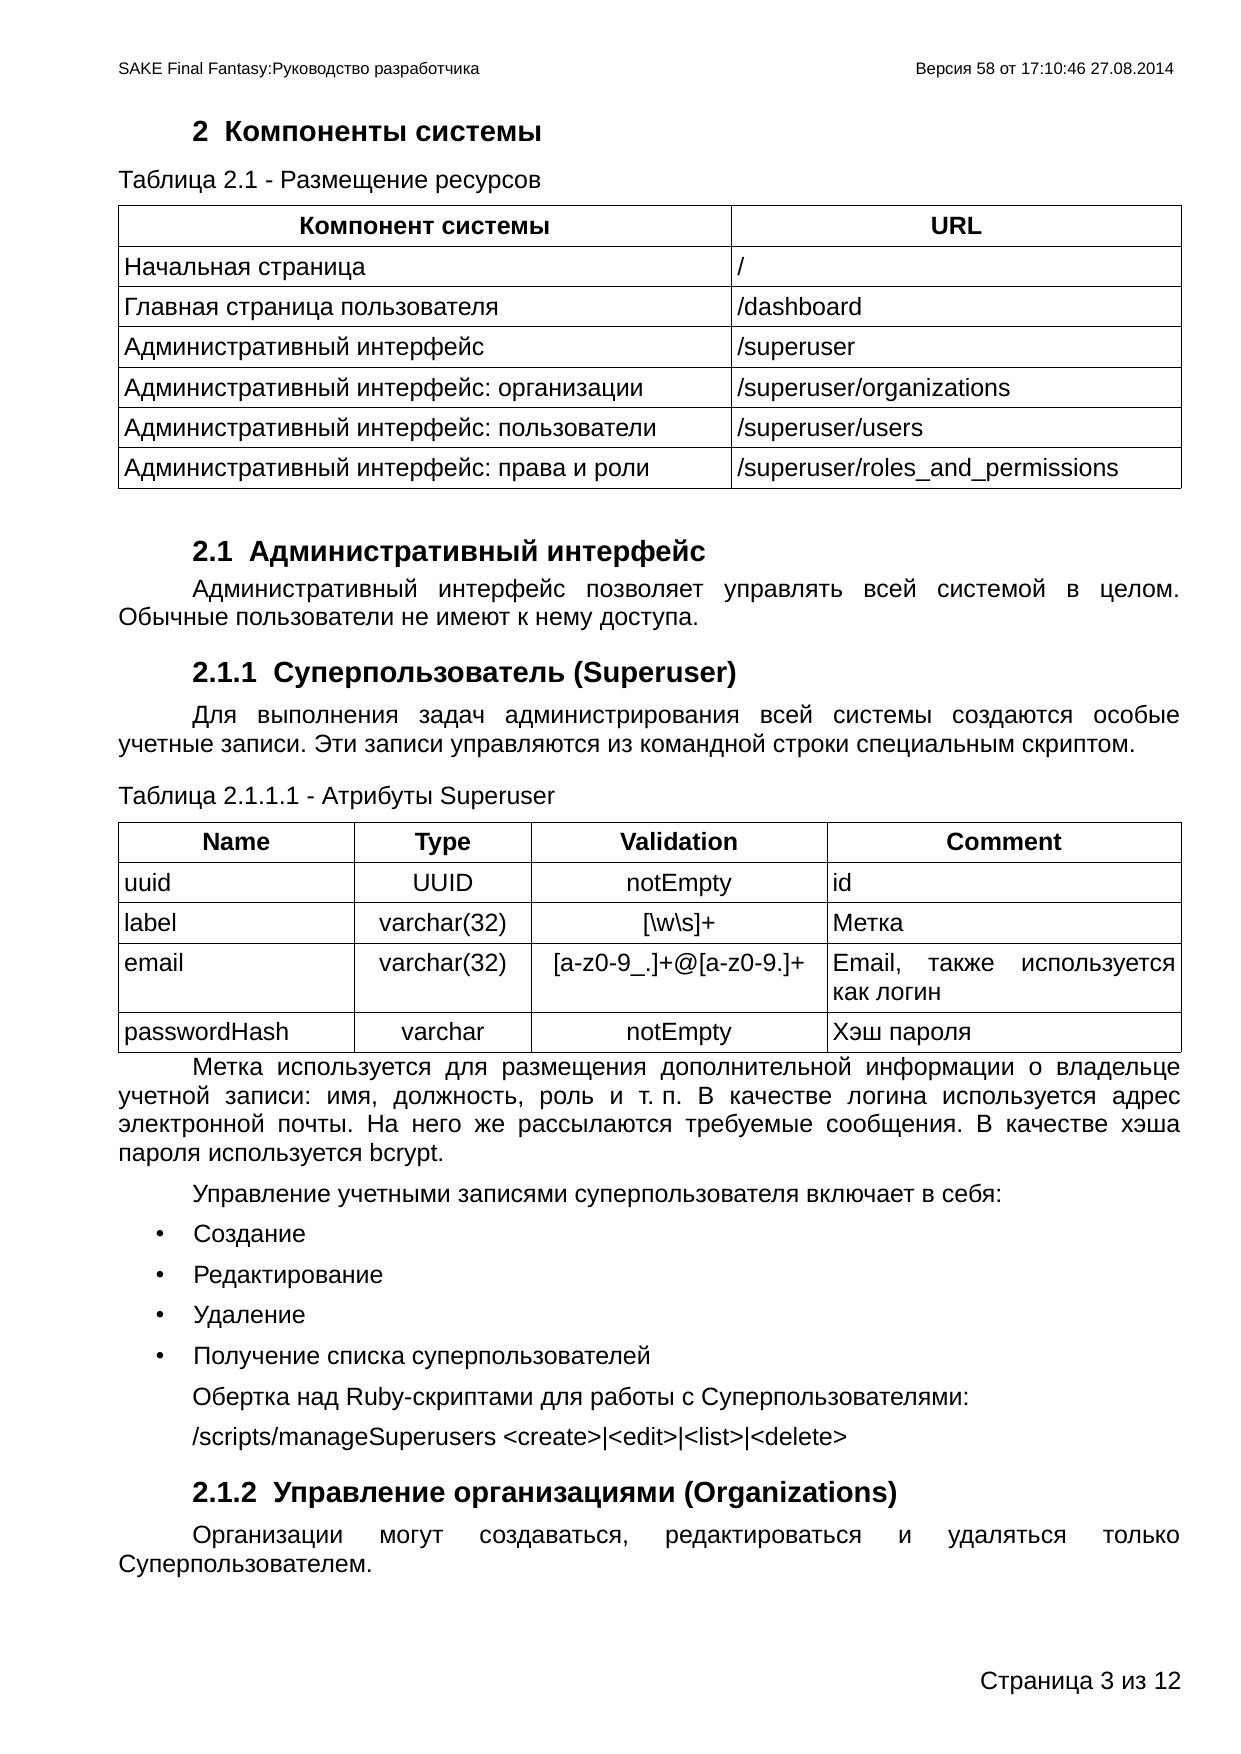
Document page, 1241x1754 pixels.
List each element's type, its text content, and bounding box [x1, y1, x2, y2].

table_cell notEmpty [532, 863, 827, 902]
table_header Type [355, 823, 531, 862]
text Таблица 2.1.1.1 - Атрибуты Superuser [118, 781, 1181, 810]
table_cell [\w\s]+ [532, 903, 827, 942]
table_cell UUID [355, 863, 531, 902]
table_cell Email, также используется как логин [828, 944, 1181, 1012]
text Для выполнения задач администрирования всей системы создаются особые учетные записи. Эти записи управляются из командной строки специальным скриптом. [118, 700, 1181, 757]
table_cell Главная страница пользователя [119, 287, 731, 326]
table_cell notEmpty [532, 1013, 827, 1052]
text Таблица 2.1 - Размещение ресурсов [118, 165, 1181, 194]
table_cell /dashboard [732, 287, 1181, 326]
table_cell Административный интерфейс: организации [119, 368, 731, 407]
subtitle Управление организациями (Organizations) [118, 1474, 1181, 1508]
table_header Name [119, 823, 354, 862]
table_cell /superuser/roles_and_permissions [732, 448, 1181, 488]
subtitle Административный интерфейс [118, 534, 1181, 568]
list Получение списка суперпользователей [156, 1341, 1181, 1370]
text Организации могут создаваться, редактироваться и удаляться только Суперпользователем. [118, 1520, 1181, 1577]
table_cell passwordHash [119, 1013, 354, 1052]
subtitle Компоненты системы [118, 114, 1181, 147]
table_cell /superuser/organizations [732, 368, 1181, 407]
list Удаление [156, 1301, 1181, 1329]
text Административный интерфейс позволяет управлять всей системой в целом. Обычные пользователи не имеют к нему доступа. [118, 574, 1181, 631]
text Обертка над Ruby-скриптами для работы с Суперпользователями: [118, 1382, 1181, 1411]
text /scripts/manageSuperusers <create>|<edit>|<list>|<delete> [118, 1422, 1181, 1451]
list Создание [156, 1219, 1181, 1248]
table_cell id [828, 863, 1181, 902]
table_cell Метка [828, 903, 1181, 942]
table_cell varchar(32) [355, 944, 531, 1012]
text Управление учетными записями суперпользователя включает в себя: [118, 1179, 1181, 1207]
table_cell Административный интерфейс: права и роли [119, 448, 731, 488]
table_header URL [732, 206, 1181, 246]
table_cell label [119, 903, 354, 942]
table_cell Начальная страница [119, 247, 731, 286]
text Метка используется для размещения дополнительной информации о владельце учетной записи: имя, должность, роль и т. п. В качестве логина используется адрес электронной почты. На него же рассылаются требуемые сообщения. В качестве хэша пароля используется bcrypt. [118, 1053, 1181, 1167]
table_cell Административный интерфейс: пользователи [119, 408, 731, 447]
table_cell Административный интерфейс [119, 327, 731, 367]
table_cell varchar(32) [355, 903, 531, 942]
table_header Comment [828, 823, 1181, 862]
table_cell /superuser [732, 327, 1181, 367]
table_cell varchar [355, 1013, 531, 1052]
table_header Validation [532, 823, 827, 862]
table_cell uuid [119, 863, 354, 902]
table_cell [a-z0-9_.]+@[a-z0-9.]+ [532, 944, 827, 1012]
table_cell /superuser/users [732, 408, 1181, 447]
table_cell / [732, 247, 1181, 286]
list Редактирование [156, 1260, 1181, 1289]
table_cell Хэш пароля [828, 1013, 1181, 1052]
table_header Компонент системы [119, 206, 731, 246]
subtitle Суперпользователь (Superuser) [118, 655, 1181, 688]
table_cell email [119, 944, 354, 1012]
